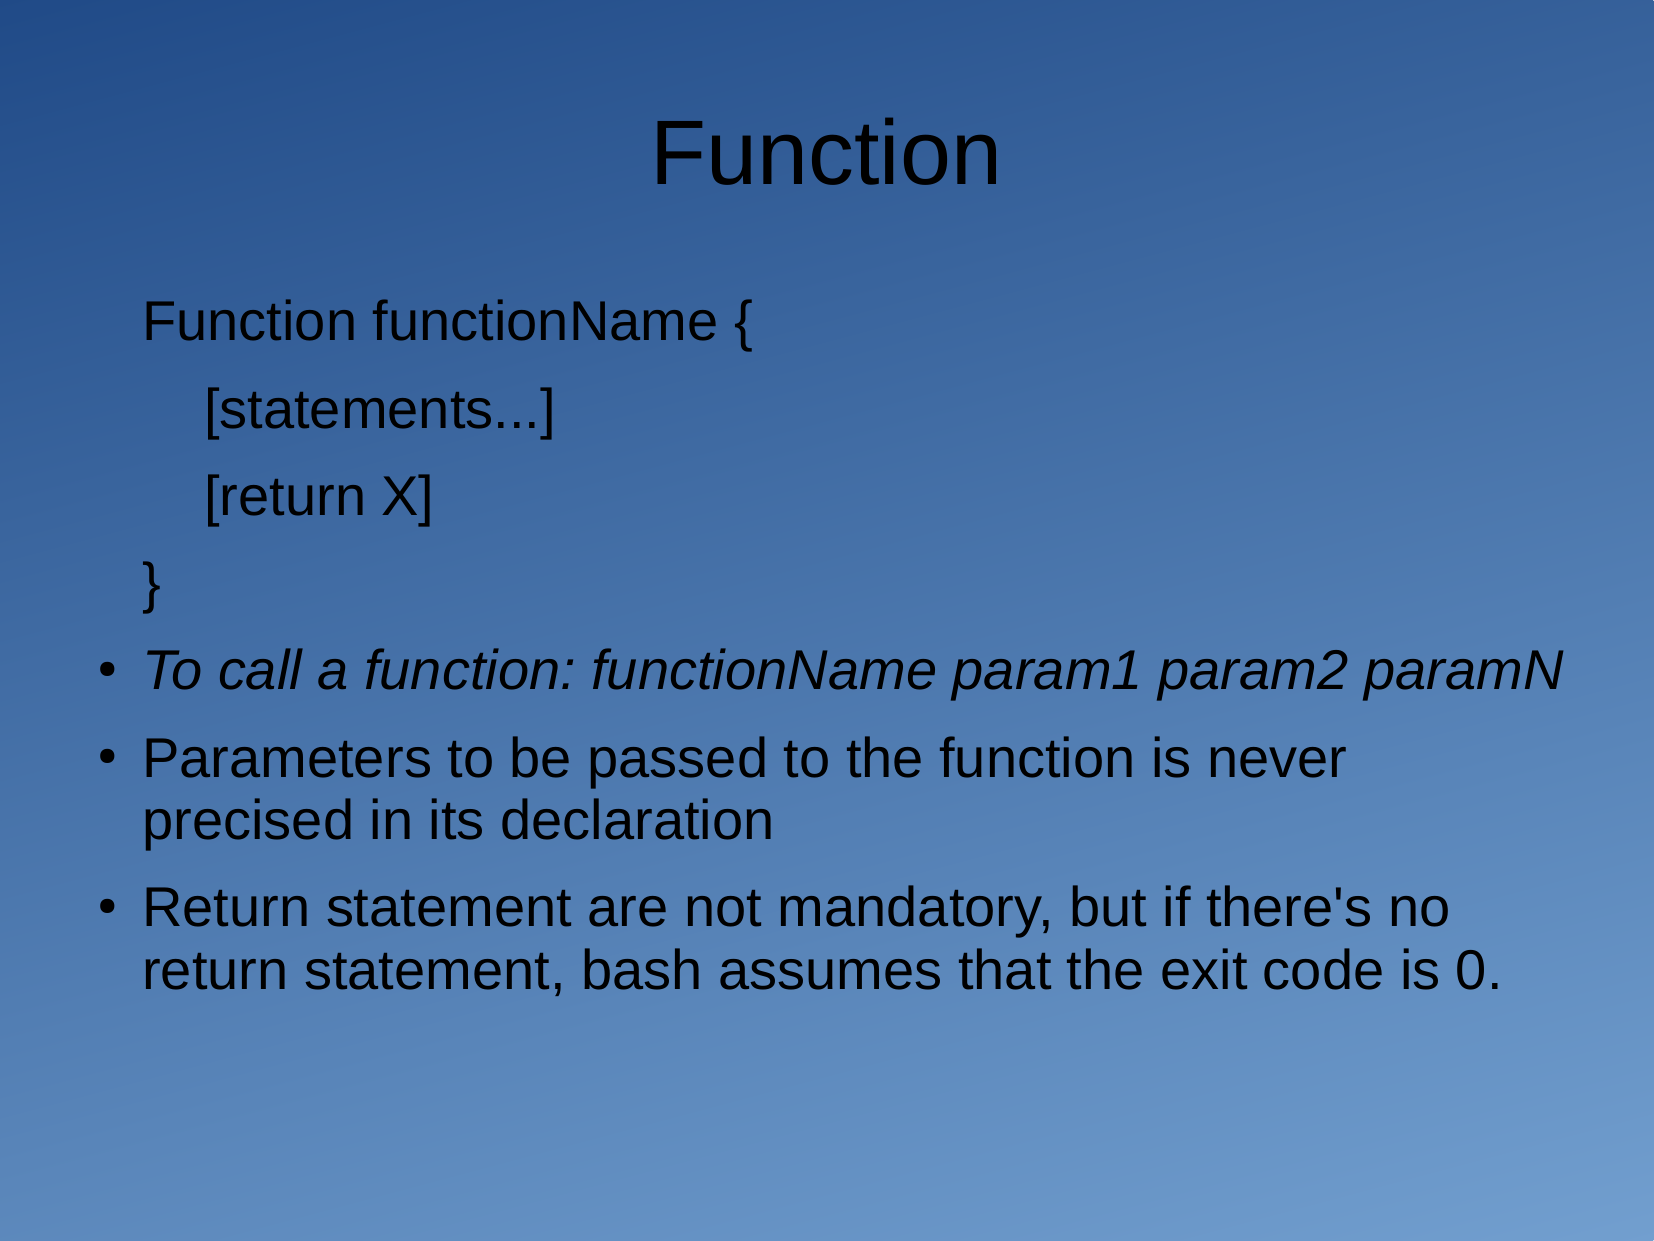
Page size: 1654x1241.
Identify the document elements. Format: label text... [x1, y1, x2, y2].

title Function [82, 49, 1571, 257]
list Function functionName { [statements...] [return X] } To call a function: functionName param1 param2 paramN Parameters to be passed to the function is never precised in its declaration Return statement are not mandatory, but if there's no return statement, bash assumes that the exit code is 0. [82, 290, 1571, 1010]
